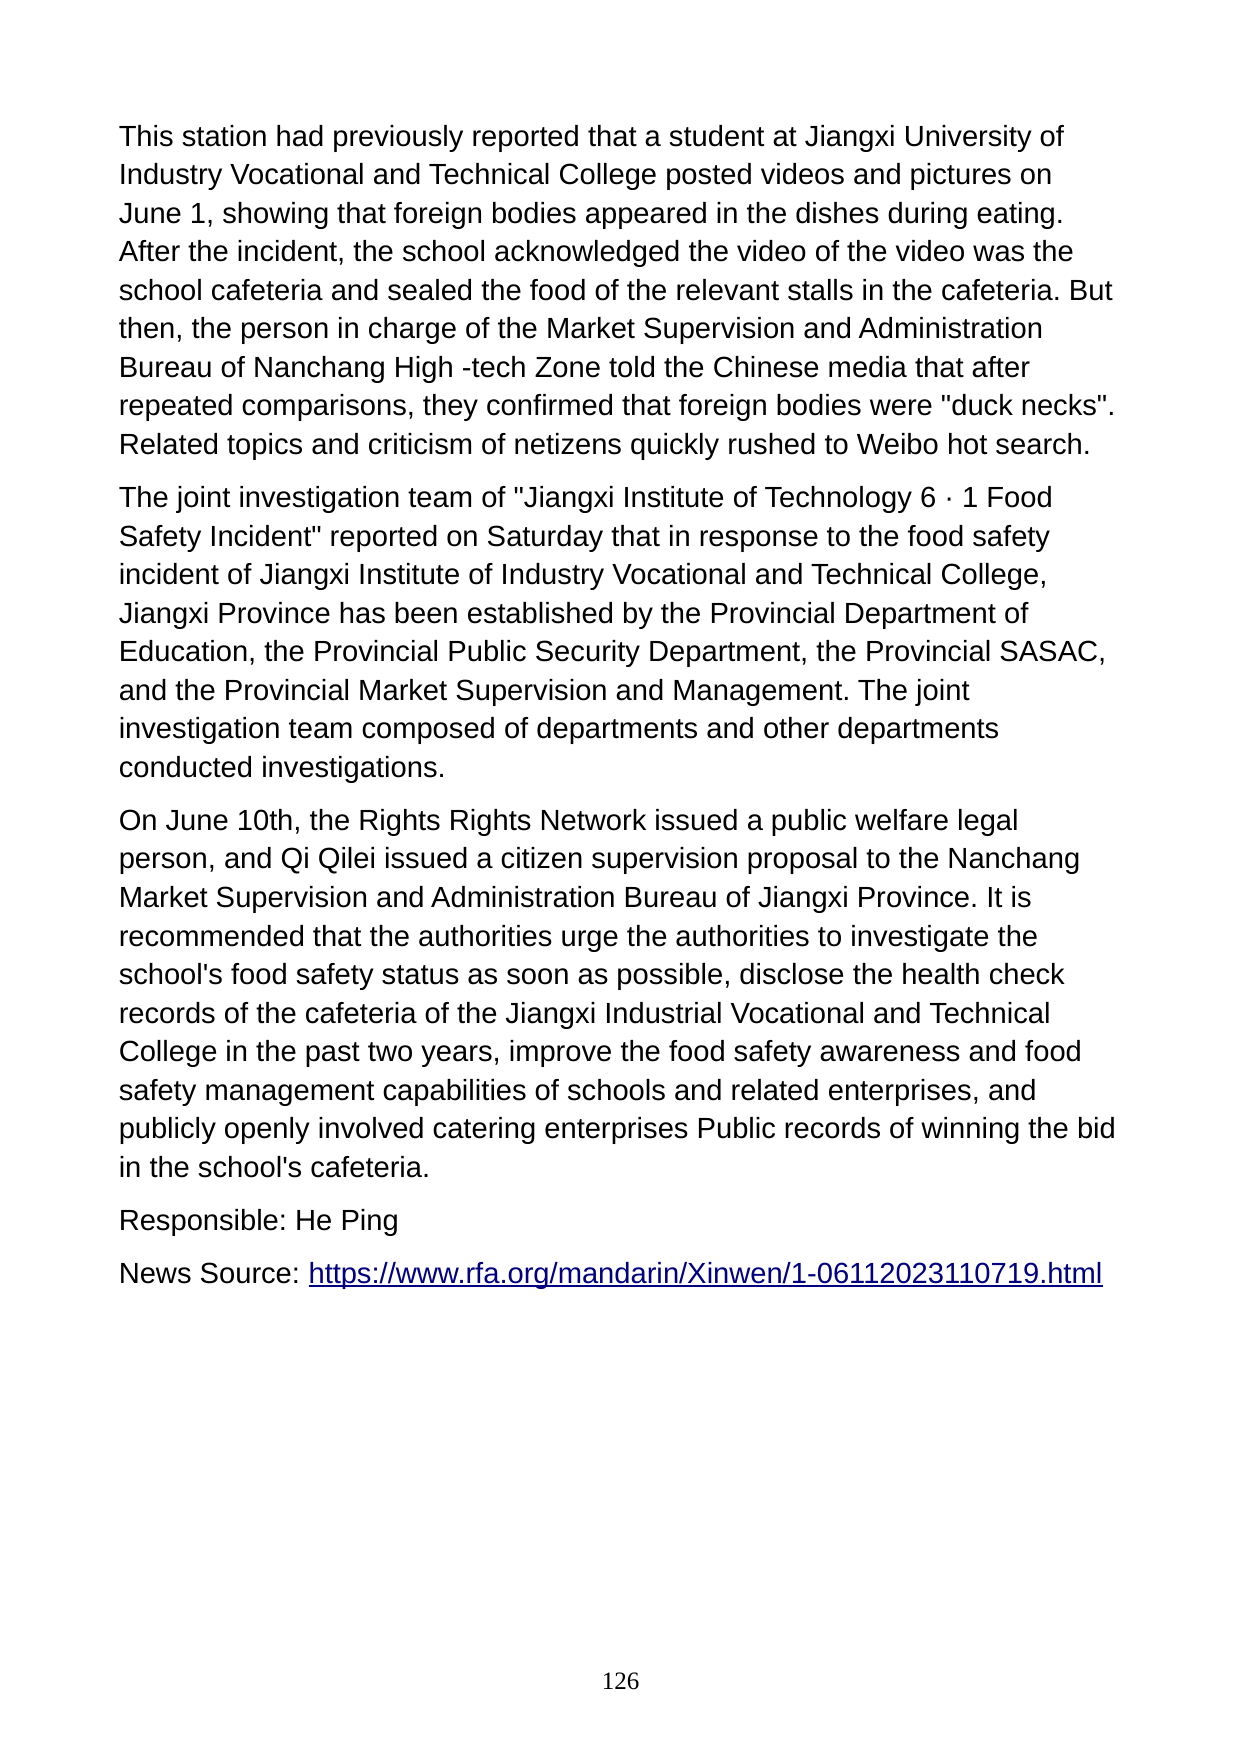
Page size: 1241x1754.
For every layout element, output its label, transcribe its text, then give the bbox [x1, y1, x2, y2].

text Responsible: He Ping [118, 1203, 1122, 1236]
text News Source: https://www.rfa.org/mandarin/Xinwen/1-06112023110719.html [118, 1256, 1122, 1289]
text On June 10th, the Rights Rights Network issued a public welfare legal person, and Qi Qilei issued a citizen supervision proposal to the Nanchang Market Supervision and Administration Bureau of Jiangxi Province. It is recommended that the authorities urge the authorities to investigate the school's food safety status as soon as possible, disclose the health check records of the cafeteria of the Jiangxi Industrial Vocational and Technical College in the past two years, improve the food safety awareness and food safety management capabilities of schools and related enterprises, and publicly openly involved catering enterprises Public records of winning the bid in the school's cafeteria. [118, 803, 1122, 1183]
text The joint investigation team of "Jiangxi Institute of Technology 6 · 1 Food Safety Incident" reported on Saturday that in response to the food safety incident of Jiangxi Institute of Industry Vocational and Technical College, Jiangxi Province has been established by the Provincial Department of Education, the Provincial Public Security Department, the Provincial SASAC, and the Provincial Market Supervision and Management. The joint investigation team composed of departments and other departments conducted investigations. [118, 480, 1122, 783]
text This station had previously reported that a student at Jiangxi University of Industry Vocational and Technical College posted videos and pictures on June 1, showing that foreign bodies appeared in the dishes during eating. After the incident, the school acknowledged the video of the video was the school cafeteria and sealed the food of the relevant stalls in the cafeteria. But then, the person in charge of the Market Supervision and Administration Bureau of Nanchang High -tech Zone told the Chinese media that after repeated comparisons, they confirmed that foreign bodies were "duck necks". Related topics and criticism of netizens quickly rushed to Weibo hot search. [118, 118, 1122, 460]
